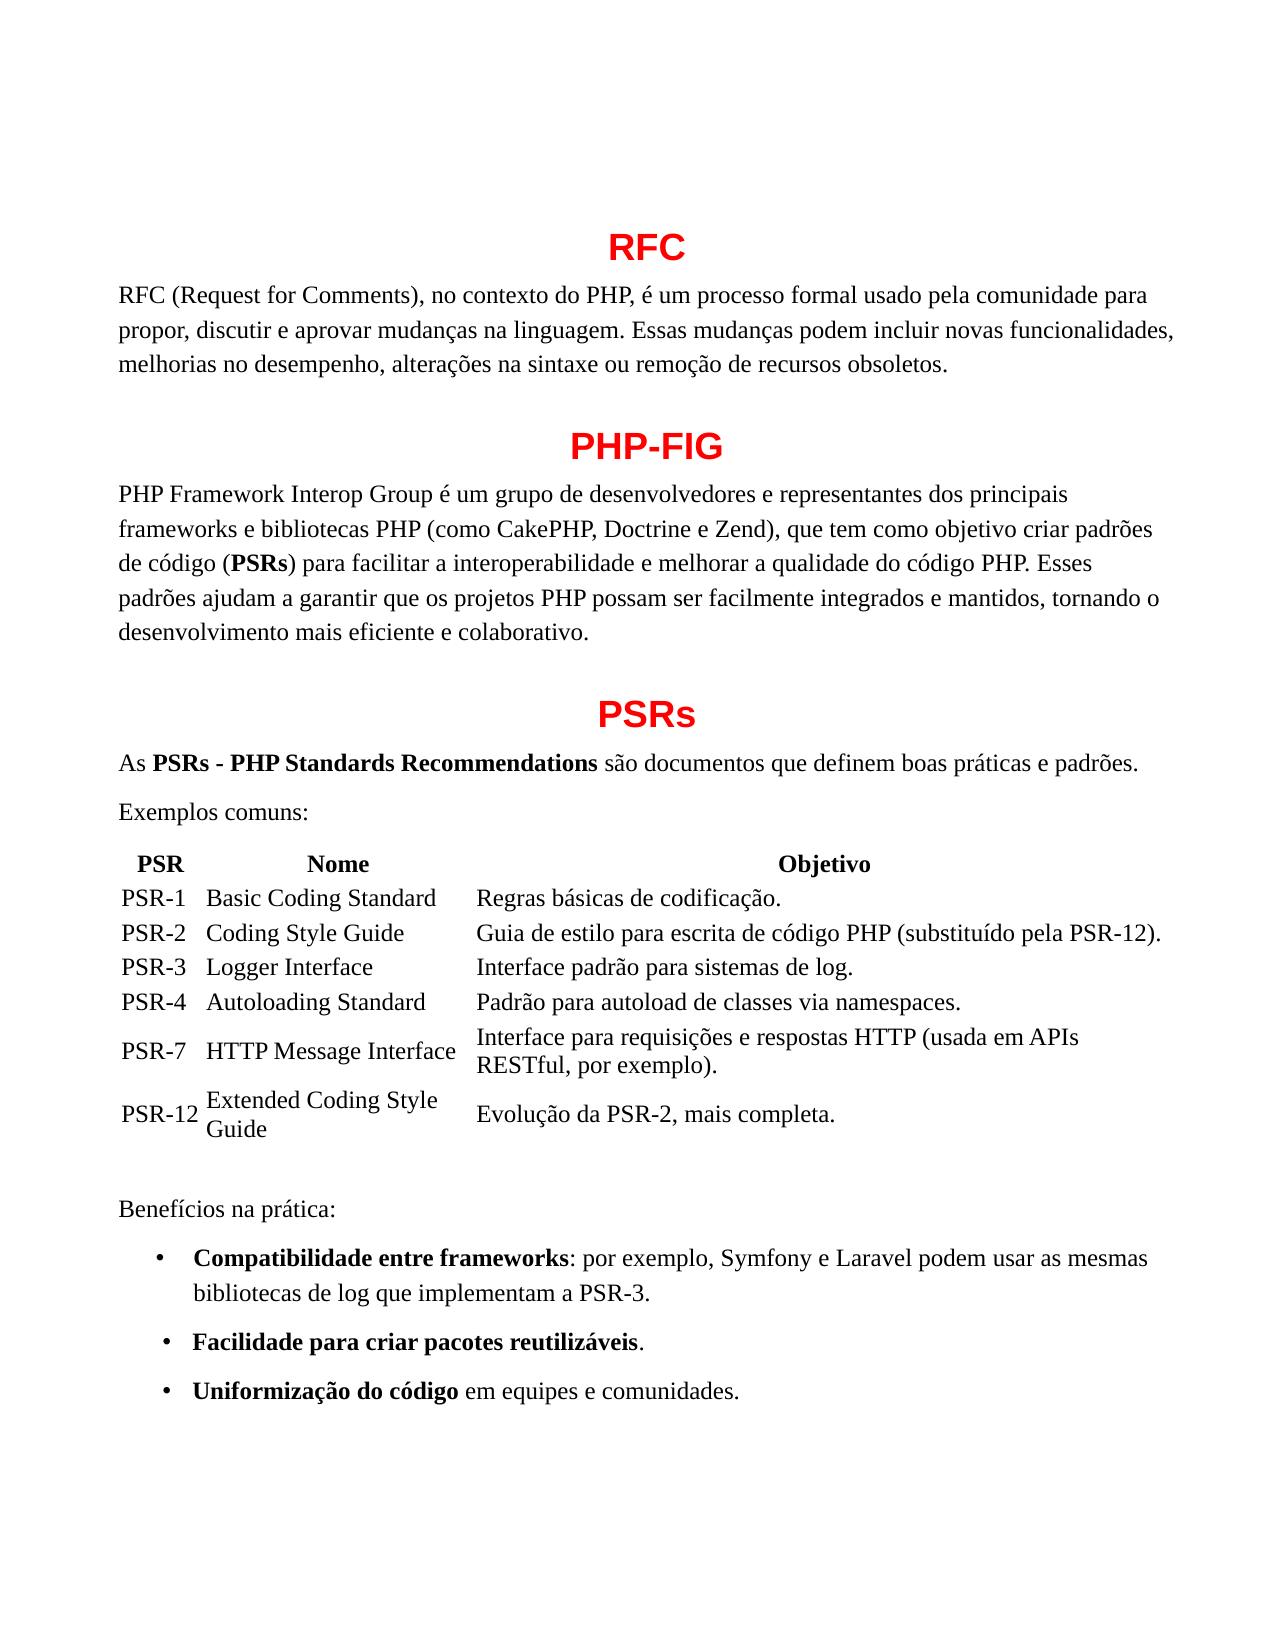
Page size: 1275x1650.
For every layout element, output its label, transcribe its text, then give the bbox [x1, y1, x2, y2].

table_header Nome [203, 846, 473, 880]
subtitle RFC [118, 224, 1175, 268]
text RFC (Request for Comments), no contexto do PHP, é um processo formal usado pela comunidade para propor, discutir e aprovar mudanças na linguagem. Essas mudanças podem incluir novas funcionalidades, melhorias no desempenho, alterações na sintaxe ou remoção de recursos obsoletos. [118, 280, 1175, 378]
table_cell Extended Coding Style Guide [203, 1082, 473, 1145]
list Facilidade para criar pacotes reutilizáveis. [162, 1327, 1175, 1356]
table_cell Logger Interface [203, 950, 473, 984]
table_cell PSR-4 [118, 984, 203, 1019]
table_cell Padrão para autoload de classes via namespaces. [473, 984, 1175, 1019]
table_cell PSR-1 [118, 880, 203, 915]
table_cell HTTP Message Interface [203, 1019, 473, 1082]
table_cell PSR-3 [118, 950, 203, 984]
table_header PSR [118, 846, 203, 880]
list Compatibilidade entre frameworks: por exemplo, Symfony e Laravel podem usar as mesmas bibliotecas de log que implementam a PSR-3. [156, 1243, 1175, 1307]
table_cell Autoloading Standard [203, 984, 473, 1019]
table_cell Coding Style Guide [203, 915, 473, 949]
table_cell Guia de estilo para escrita de código PHP (substituído pela PSR-12). [473, 915, 1175, 949]
table_cell Evolução da PSR-2, mais completa. [473, 1082, 1175, 1145]
table_cell Interface para requisições e respostas HTTP (usada em APIs RESTful, por exemplo). [473, 1019, 1175, 1082]
text PHP Framework Interop Group é um grupo de desenvolvedores e representantes dos principais frameworks e bibliotecas PHP (como CakePHP, Doctrine e Zend), que tem como objetivo criar padrões de código (PSRs) para facilitar a interoperabilidade e melhorar a qualidade do código PHP. Esses padrões ajudam a garantir que os projetos PHP possam ser facilmente integrados e mantidos, tornando o desenvolvimento mais eficiente e colaborativo. [118, 479, 1175, 646]
subtitle PHP-FIG [118, 423, 1175, 467]
table_cell PSR-7 [118, 1019, 203, 1082]
list Uniformização do código em equipes e comunidades. [162, 1376, 1175, 1405]
table_cell Basic Coding Standard [203, 880, 473, 915]
text Benefícios na prática: [118, 1194, 1175, 1223]
table_cell PSR-12 [118, 1082, 203, 1145]
table_cell Interface padrão para sistemas de log. [473, 950, 1175, 984]
subtitle PSRs [118, 692, 1175, 735]
text Exemplos comuns: [118, 797, 1175, 826]
table_header Objetivo [473, 846, 1175, 880]
table_cell Regras básicas de codificação. [473, 880, 1175, 915]
text As PSRs - PHP Standards Recommendations são documentos que definem boas práticas e padrões. [118, 748, 1175, 776]
table_cell PSR-2 [118, 915, 203, 949]
